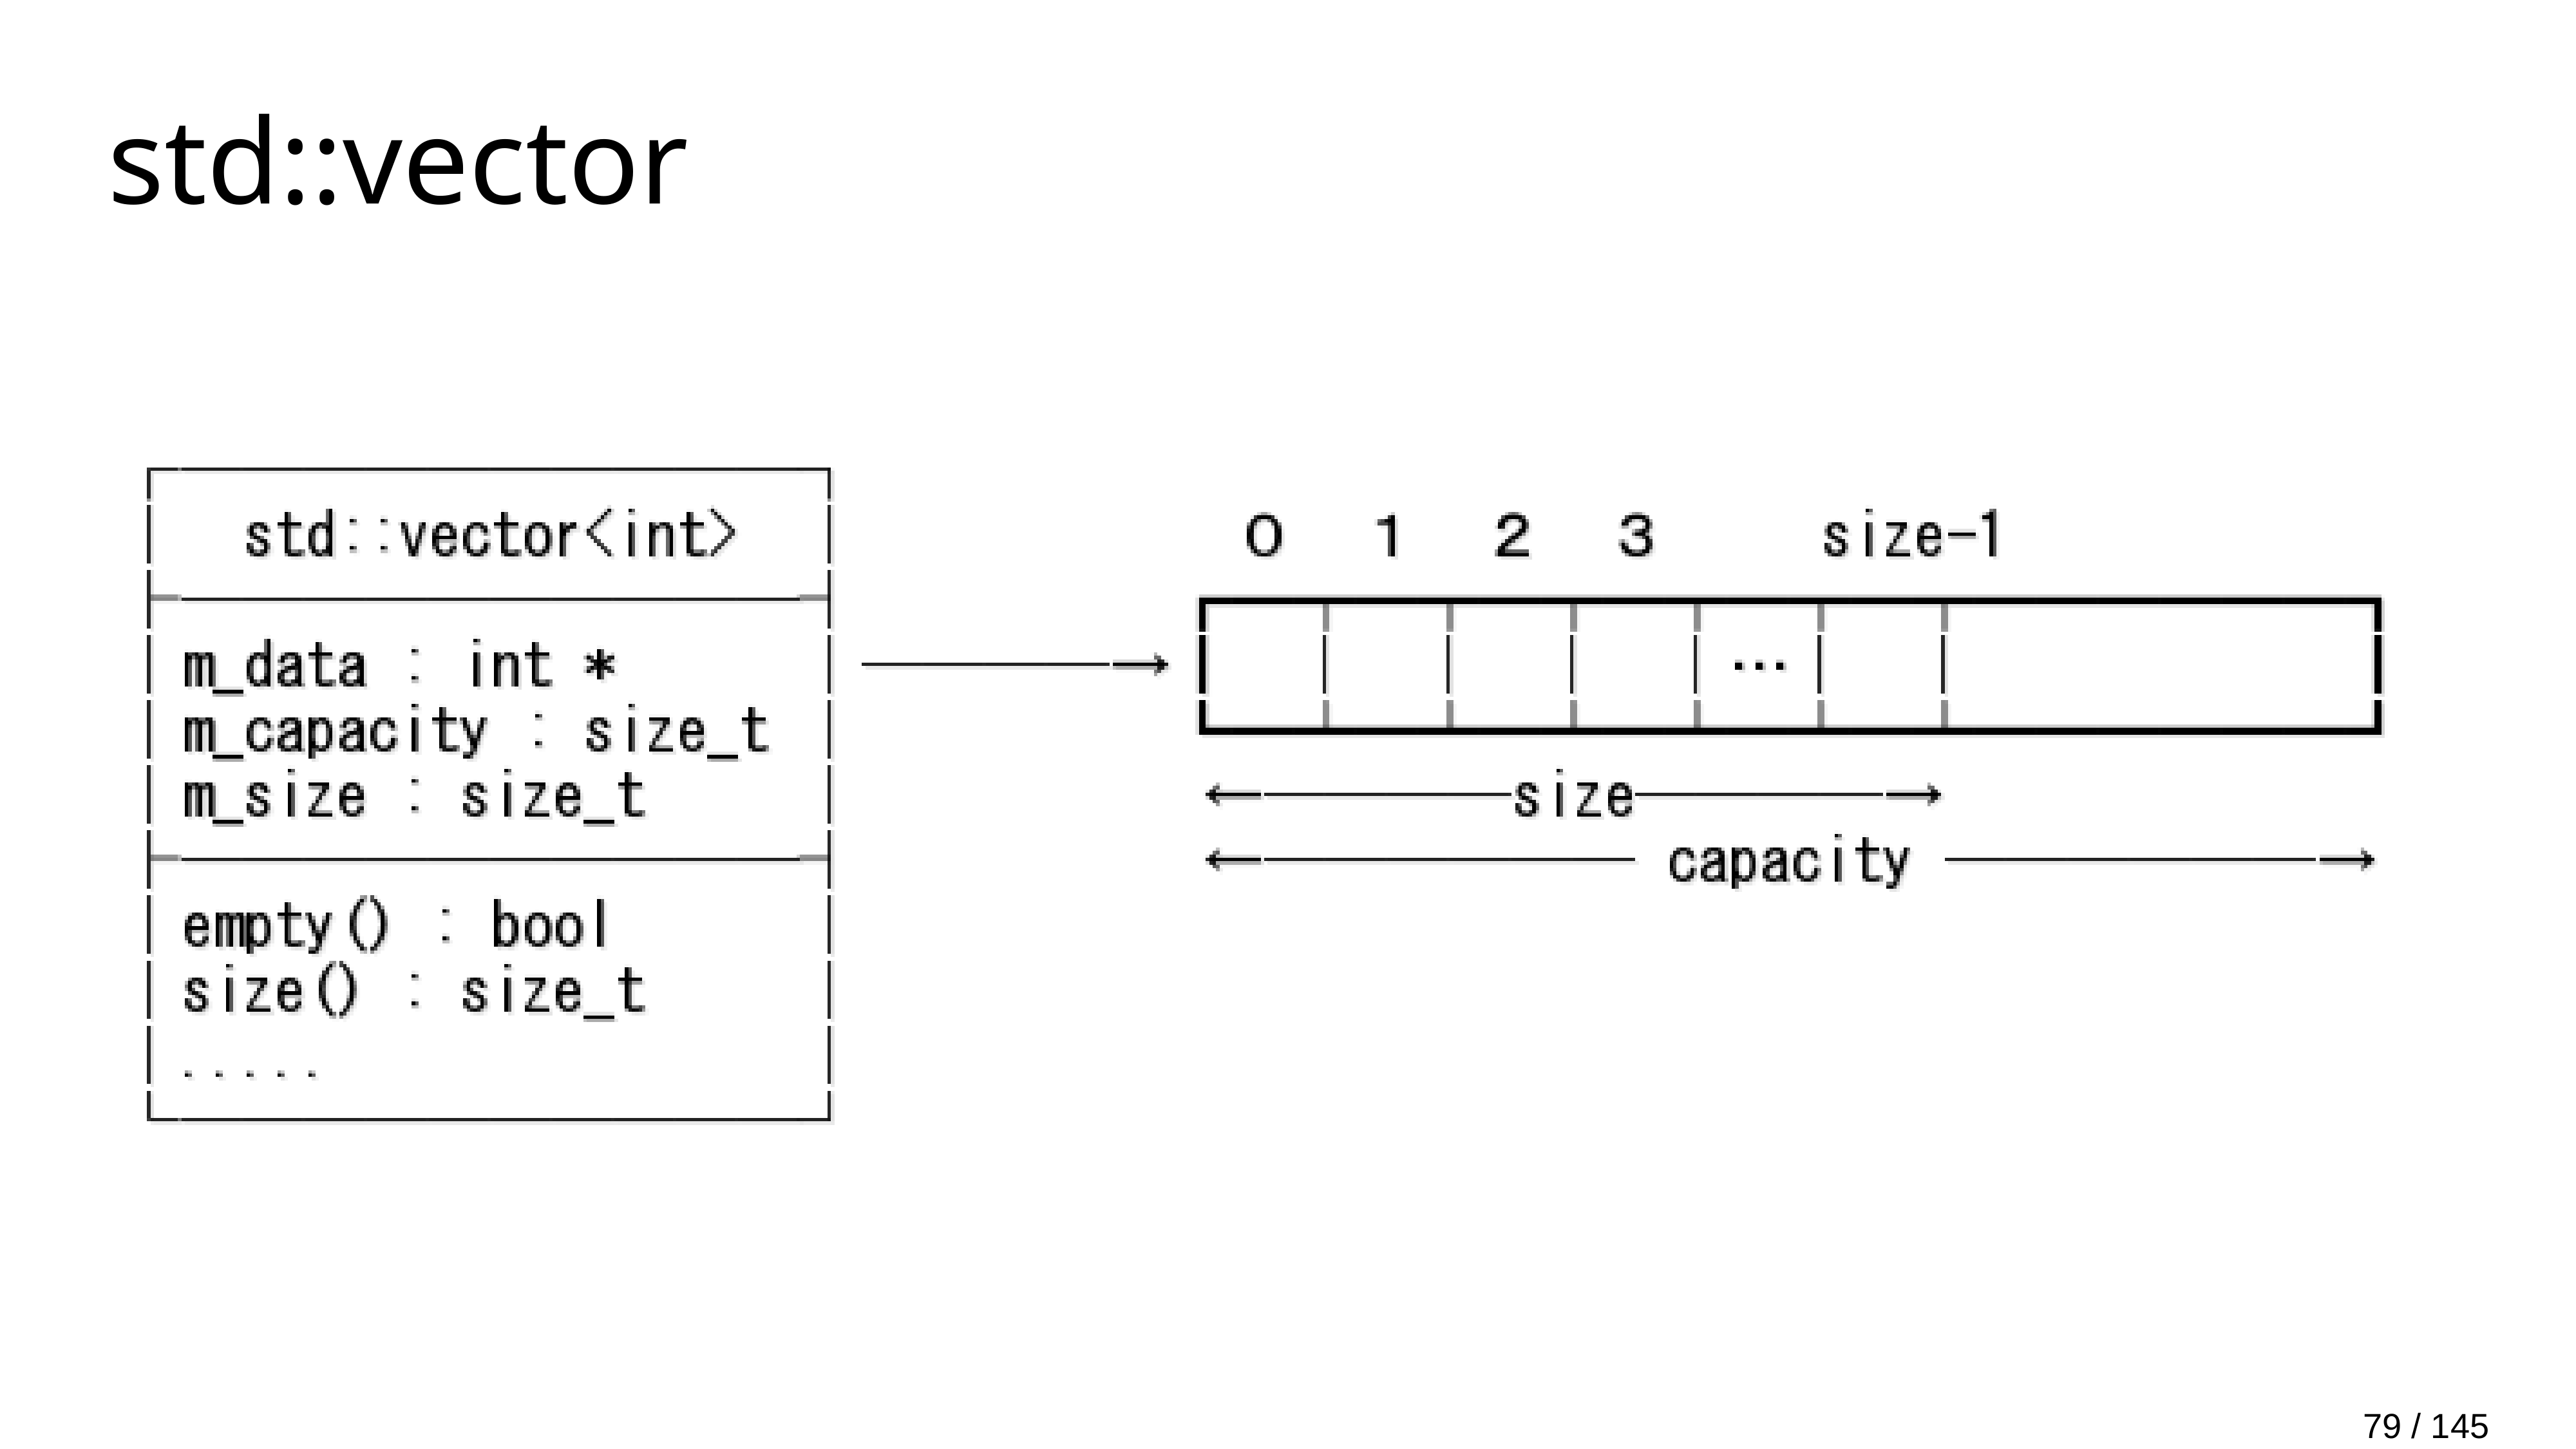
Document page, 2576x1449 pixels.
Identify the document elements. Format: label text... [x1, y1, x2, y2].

picture [58, 379, 2543, 1187]
title std::vector [108, 80, 2468, 242]
text_box <number> / 145 [2353, 1402, 2576, 1449]
